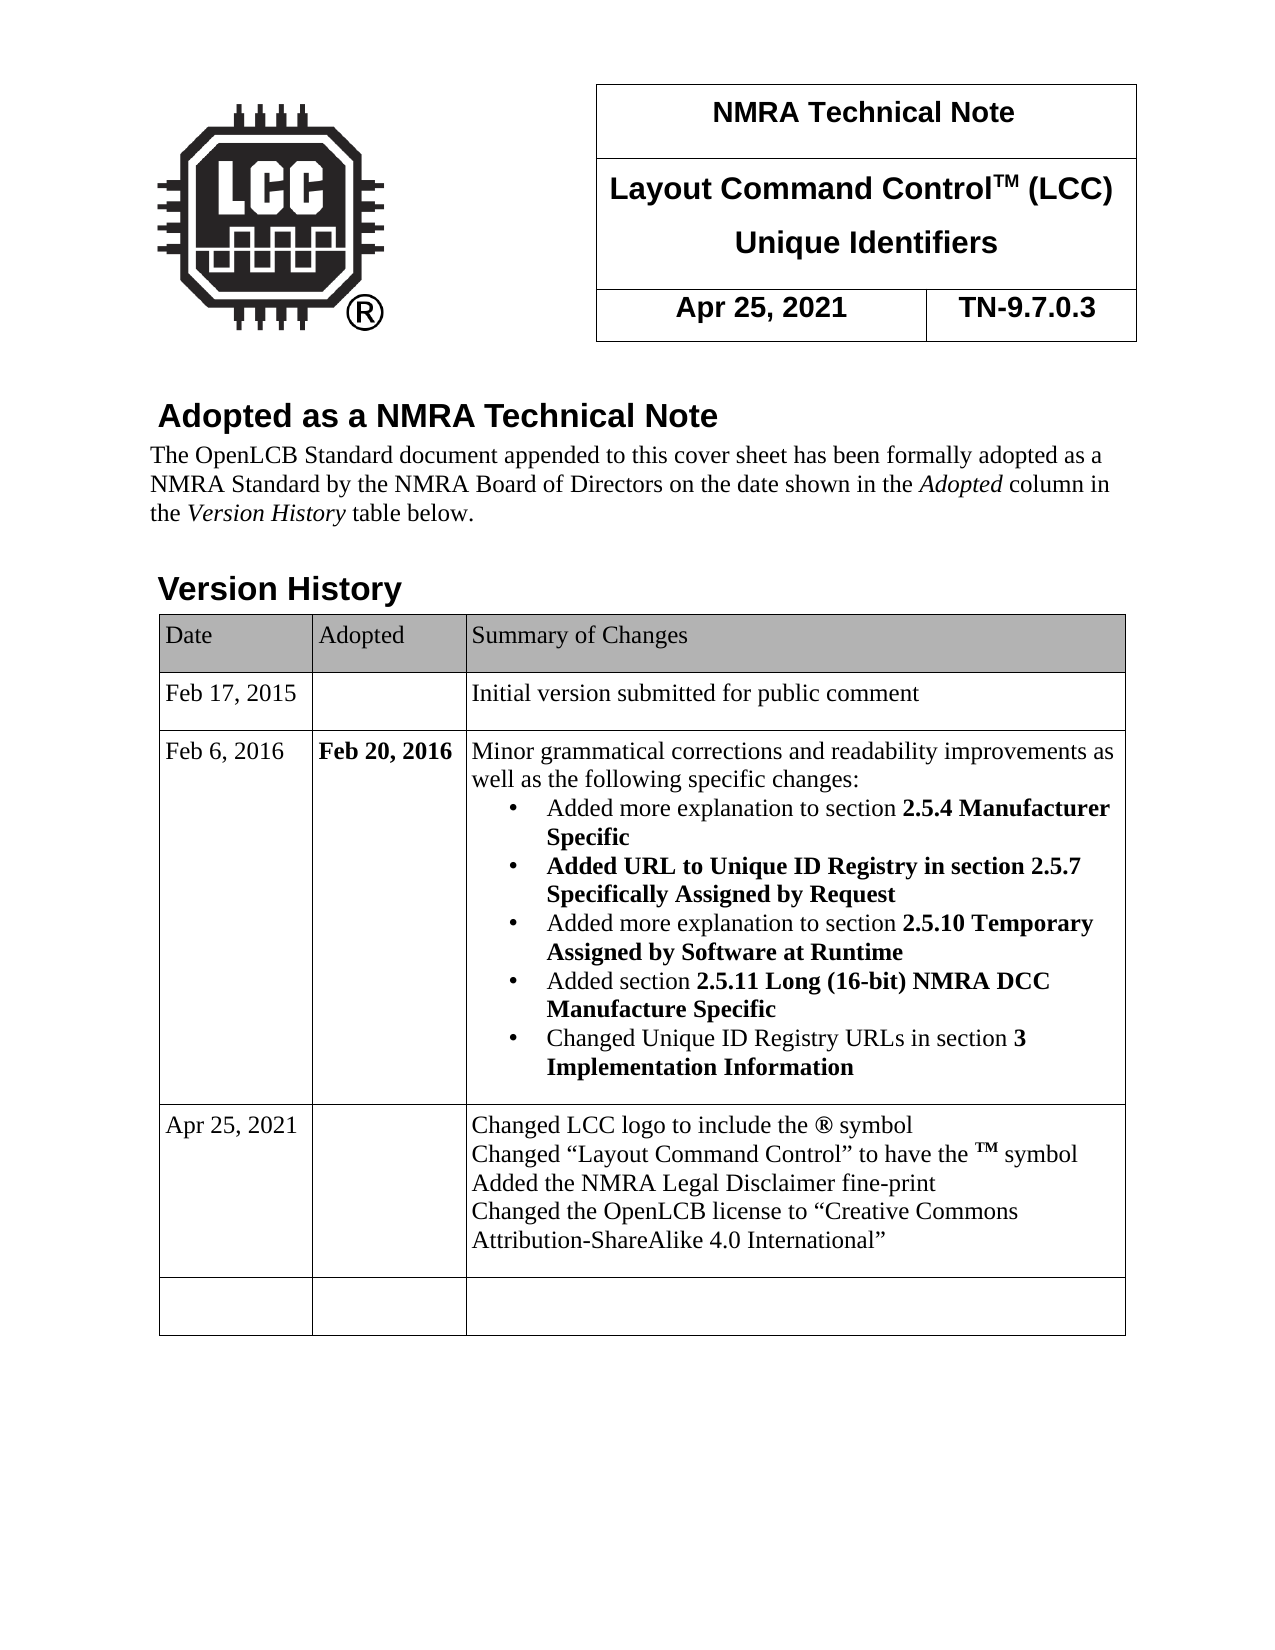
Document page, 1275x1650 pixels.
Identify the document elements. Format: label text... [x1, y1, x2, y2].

table_cell Initial version submitted for public comment [467, 673, 1125, 730]
table_cell Minor grammatical corrections and readability improvements as well as the following specific changes: Added more explanation to section 2.5.4 Manufacturer Specific Added URL to Unique ID Registry in section 2.5.7 Specifically Assigned by Request Added more explanation to section 2.5.10 Temporary Assigned by Software at Runtime Added section 2.5.11 Long (16-bit) NMRA DCC Manufacture Specific Changed Unique ID Registry URLs in section 3 Implementation Information [467, 731, 1125, 1104]
table_cell Apr 25, 2021 [160, 1105, 312, 1277]
table_cell [467, 1278, 1125, 1335]
table_cell Feb 17, 2015 [160, 673, 312, 730]
table_cell [160, 1278, 312, 1335]
table_cell Feb 6, 2016 [160, 731, 312, 1104]
table_header Summary of Changes [467, 615, 1125, 672]
subtitle Version History [112, 569, 1125, 608]
picture [138, 85, 405, 347]
table_cell [313, 1105, 466, 1277]
table_header Adopted [313, 615, 466, 672]
table_cell Changed LCC logo to include the ® symbol Changed “Layout Command Control” to have the TM symbol Added the NMRA Legal Disclaimer fine-print Changed the OpenLCB license to “Creative Commons Attribution-ShareAlike 4.0 International” [467, 1105, 1125, 1277]
subtitle Adopted as a NMRA Technical Note [112, 396, 1125, 434]
table_cell [313, 673, 466, 730]
table_cell Feb 20, 2016 [313, 731, 466, 1104]
table_cell [313, 1278, 466, 1335]
text The OpenLCB Standard document appended to this cover sheet has been formally adopted as a NMRA Standard by the NMRA Board of Directors on the date shown in the Adopted column in the Version History table below. [150, 440, 1125, 527]
table_header Date [160, 615, 312, 672]
